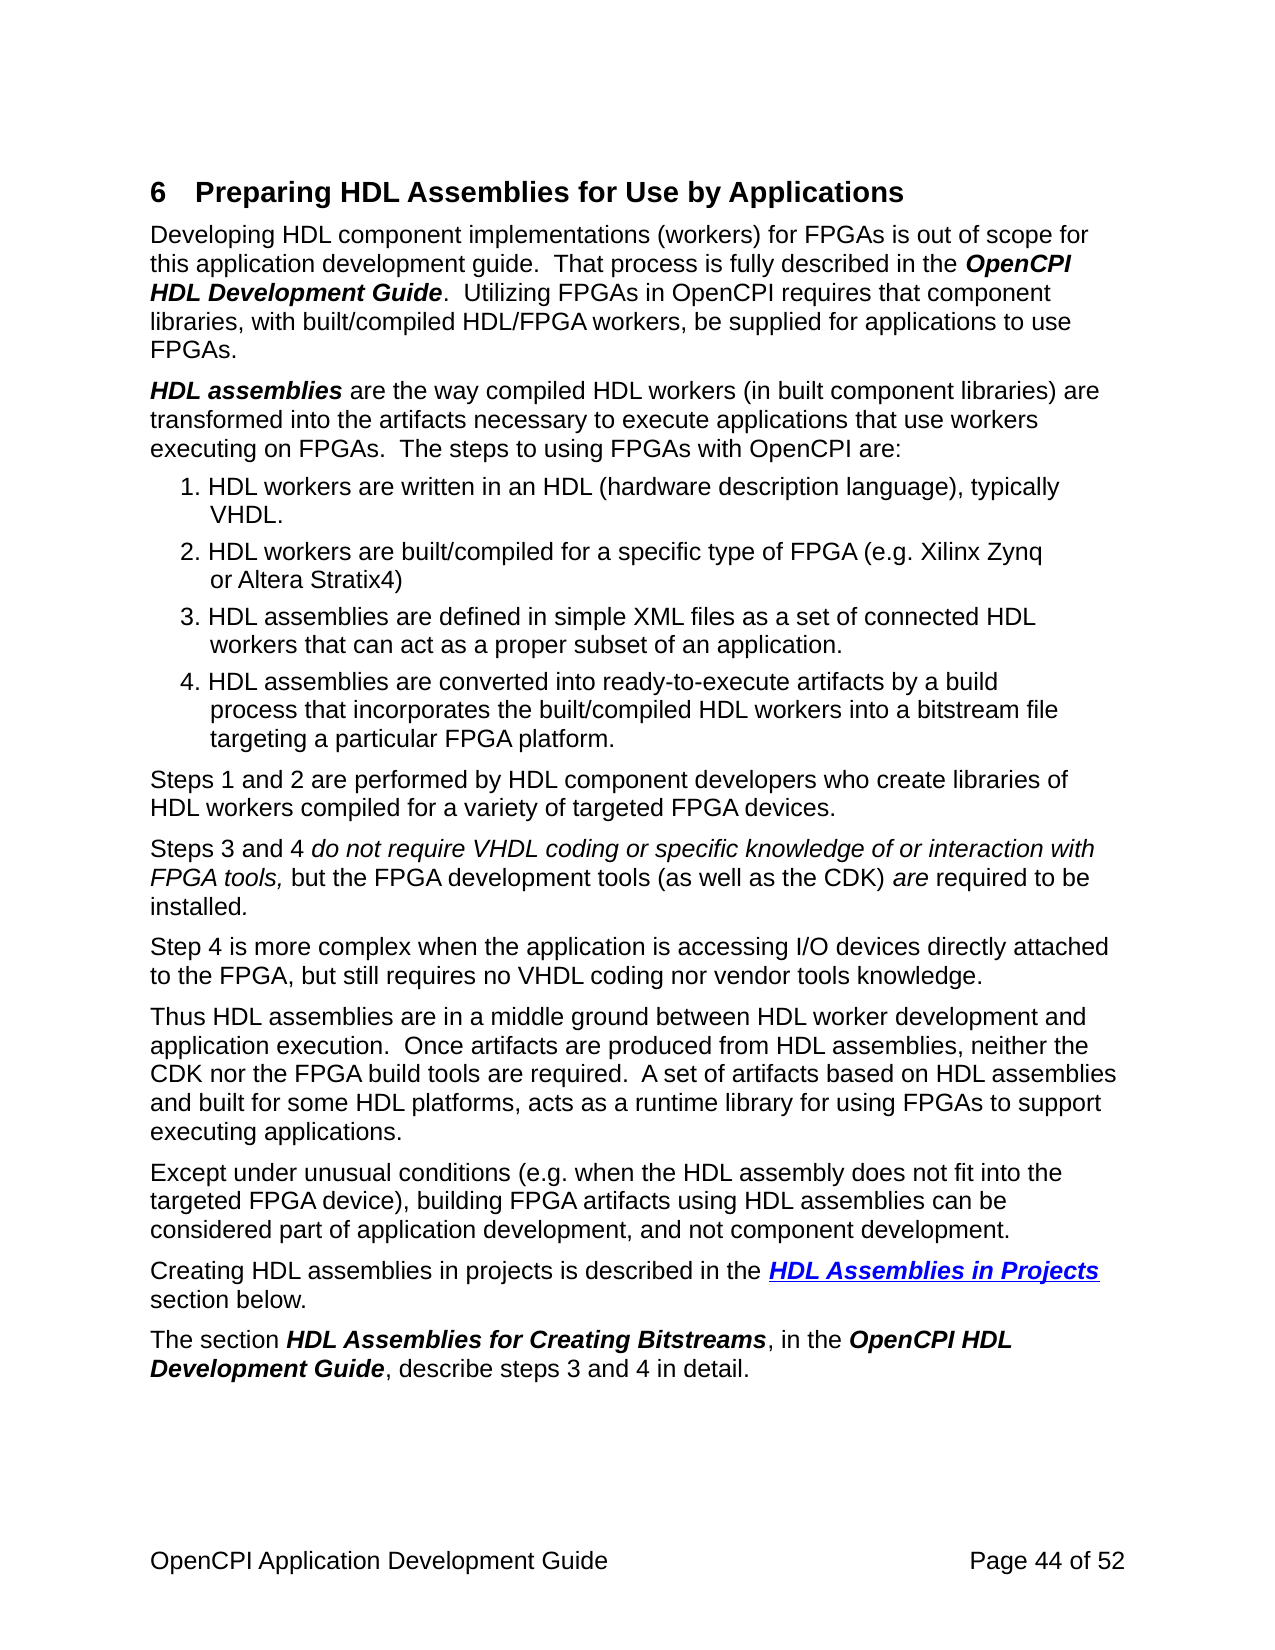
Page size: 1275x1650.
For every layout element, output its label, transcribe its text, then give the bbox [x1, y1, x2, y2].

text Creating HDL assemblies in projects is described in the HDL Assemblies in Projects section below. [150, 1256, 1125, 1313]
text Step 4 is more complex when the application is accessing I/O devices directly attached to the FPGA, but still requires no VHDL coding nor vendor tools knowledge. [150, 932, 1125, 990]
text Thus HDL assemblies are in a middle ground between HDL worker development and application execution. Once artifacts are produced from HDL assemblies, neither the CDK nor the FPGA build tools are required. A set of artifacts based on HDL assemblies and built for some HDL platforms, acts as a runtime library for using FPGAs to support executing applications. [150, 1002, 1125, 1146]
text HDL assemblies are the way compiled HDL workers (in built component libraries) are transformed into the artifacts necessary to execute applications that use workers executing on FPGAs. The steps to using FPGAs with OpenCPI are: [150, 376, 1125, 462]
subtitle Preparing HDL Assemblies for Use by Applications [150, 175, 1125, 208]
text Except under unusual conditions (e.g. when the HDL assembly does not fit into the targeted FPGA device), building FPGA artifacts using HDL assemblies can be considered part of application development, and not component development. [150, 1158, 1125, 1244]
list HDL assemblies are defined in simple XML files as a set of connected HDL workers that can act as a proper subset of an application. [180, 601, 1065, 659]
text The section HDL Assemblies for Creating Bitstreams, in the OpenCPI HDL Development Guide, describe steps 3 and 4 in detail. [150, 1325, 1125, 1383]
text Developing HDL component implementations (workers) for FPGAs is out of scope for this application development guide. That process is fully described in the OpenCPI HDL Development Guide. Utilizing FPGAs in OpenCPI requires that component libraries, with built/compiled HDL/FPGA workers, be supplied for applications to use FPGAs. [150, 221, 1125, 364]
list HDL assemblies are converted into ready-to-execute artifacts by a build process that incorporates the built/compiled HDL workers into a bitstream file targeting a particular FPGA platform. [180, 666, 1065, 753]
list HDL workers are written in an HDL (hardware description language), typically VHDL. [180, 471, 1065, 529]
text Steps 3 and 4 do not require VHDL coding or specific knowledge of or interaction with FPGA tools, but the FPGA development tools (as well as the CDK) are required to be installed. [150, 834, 1125, 920]
text Steps 1 and 2 are performed by HDL component developers who create libraries of HDL workers compiled for a variety of targeted FPGA devices. [150, 765, 1125, 822]
list HDL workers are built/compiled for a specific type of FPGA (e.g. Xilinx Zynq or Altera Stratix4) [180, 536, 1065, 594]
